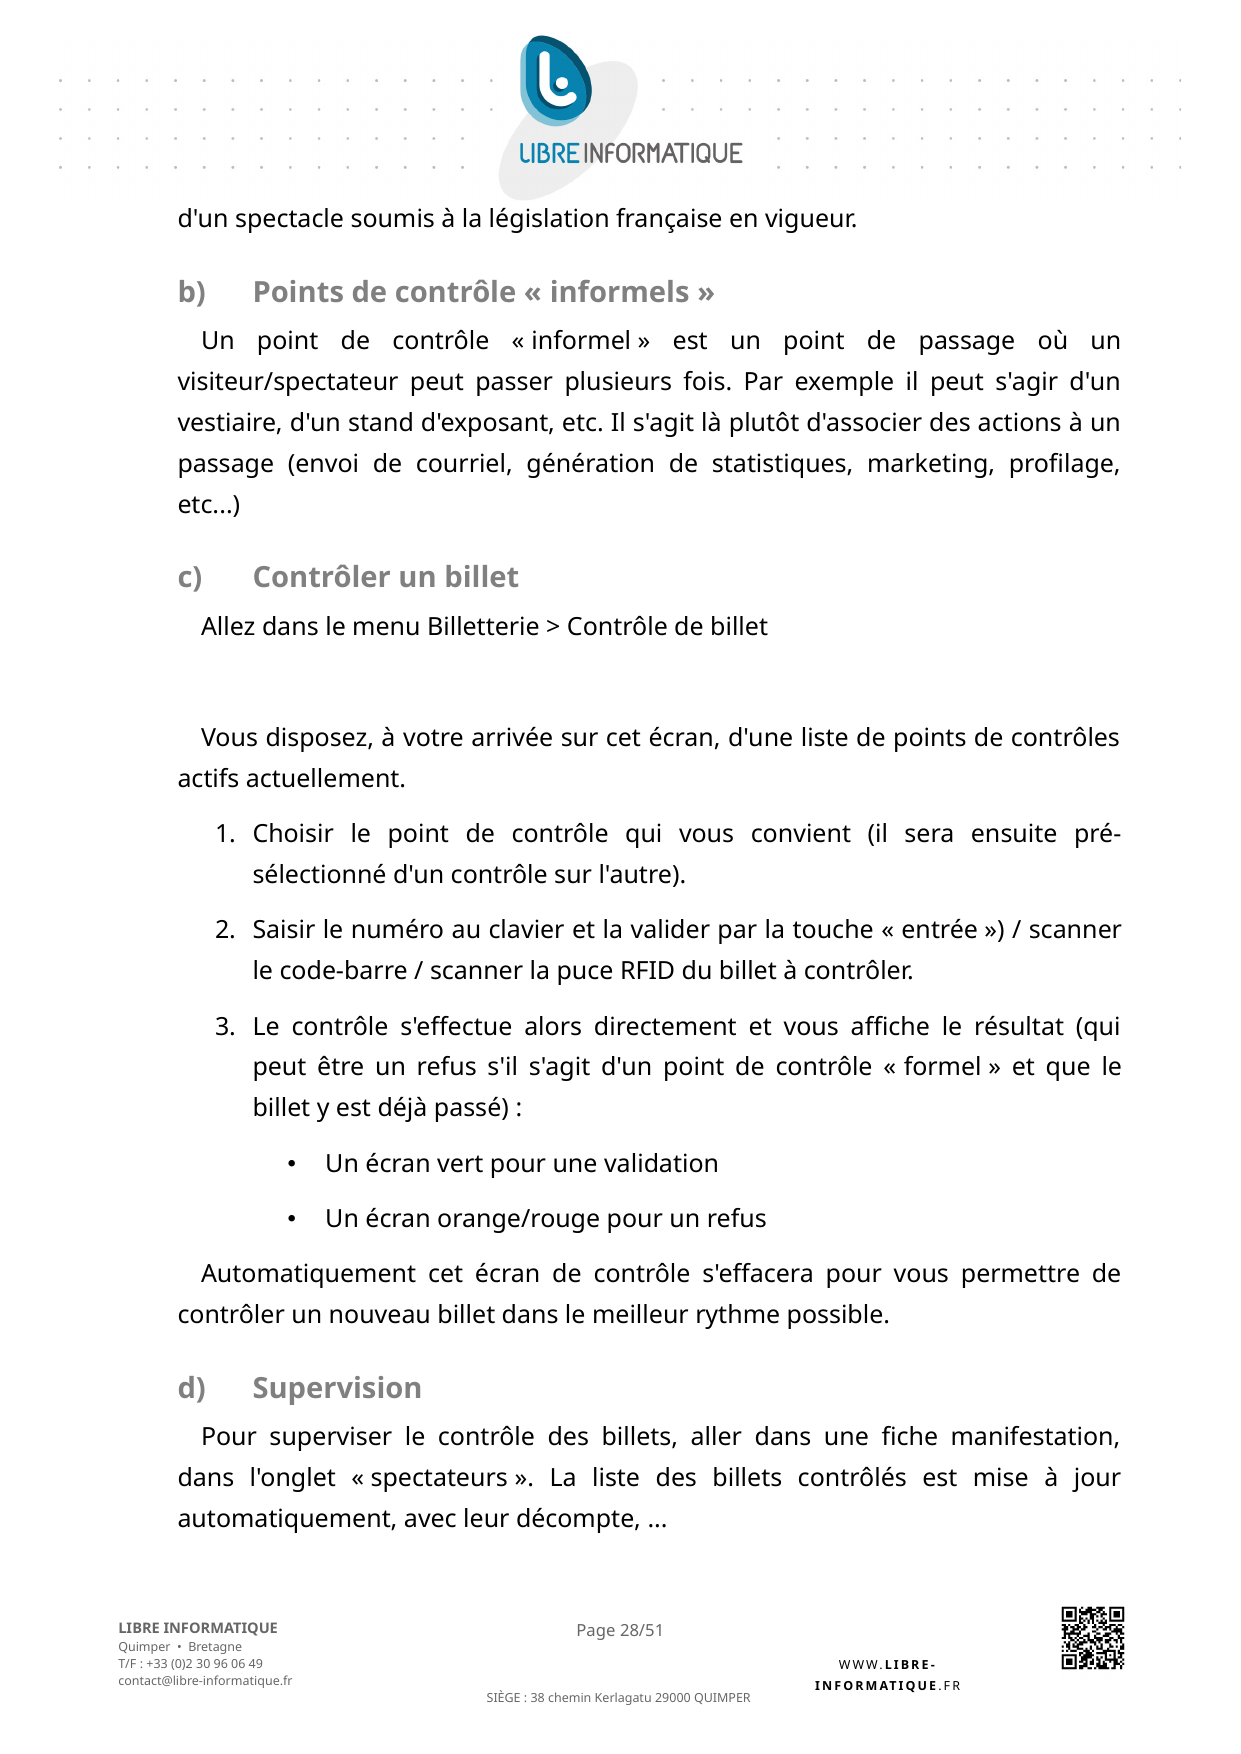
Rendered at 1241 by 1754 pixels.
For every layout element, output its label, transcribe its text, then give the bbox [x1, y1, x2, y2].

list Choisir le point de contrôle qui vous convient (il sera ensuite pré-sélectionné d'un contrôle sur l'autre). [215, 816, 1122, 891]
text Allez dans le menu Billetterie > Contrôle de billet [177, 608, 1122, 643]
picture [1051, 1596, 1135, 1680]
text d'un spectacle soumis à la législation française en vigueur. [177, 201, 1122, 235]
text Pour superviser le contrôle des billets, aller dans une fiche manifestation, dans l'onglet « spectateurs ». La liste des billets contrôlés est mise à jour automatiquement, avec leur décompte, ... [177, 1419, 1122, 1535]
picture [540, 52, 576, 106]
subtitle Points de contrôle « informels » [177, 271, 1122, 311]
list Un écran vert pour une validation [287, 1145, 1122, 1179]
list Saisir le numéro au clavier et la valider par la touche « entrée ») / scanner le code-barre / scanner la puce RFID du billet à contrôler. [215, 912, 1122, 987]
text Vous disposez, à votre arrivée sur cet écran, d'une liste de points de contrôles actifs actuellement. [177, 719, 1122, 794]
subtitle Contrôler un billet [177, 556, 1122, 596]
list Un écran orange/rouge pour un refus [287, 1201, 1122, 1235]
picture [557, 78, 567, 88]
picture [59, 35, 1182, 201]
text Un point de contrôle « informel » est un point de passage où un visiteur/spectateur peut passer plusieurs fois. Par exemple il peut s'agir d'un vestiaire, d'un stand d'exposant, etc. Il s'agit là plutôt d'associer des actions à un passage (envoi de courriel, génération de statistiques, marketing, profilage, etc...) [177, 323, 1122, 520]
subtitle Supervision [177, 1367, 1122, 1407]
list Le contrôle s'effectue alors directement et vous affiche le résultat (qui peut être un refus s'il s'agit d'un point de contrôle « formel » et que le billet y est déjà passé) : [215, 1008, 1122, 1124]
text Automatiquement cet écran de contrôle s'effacera pour vous permettre de contrôler un nouveau billet dans le meilleur rythme possible. [177, 1256, 1122, 1331]
